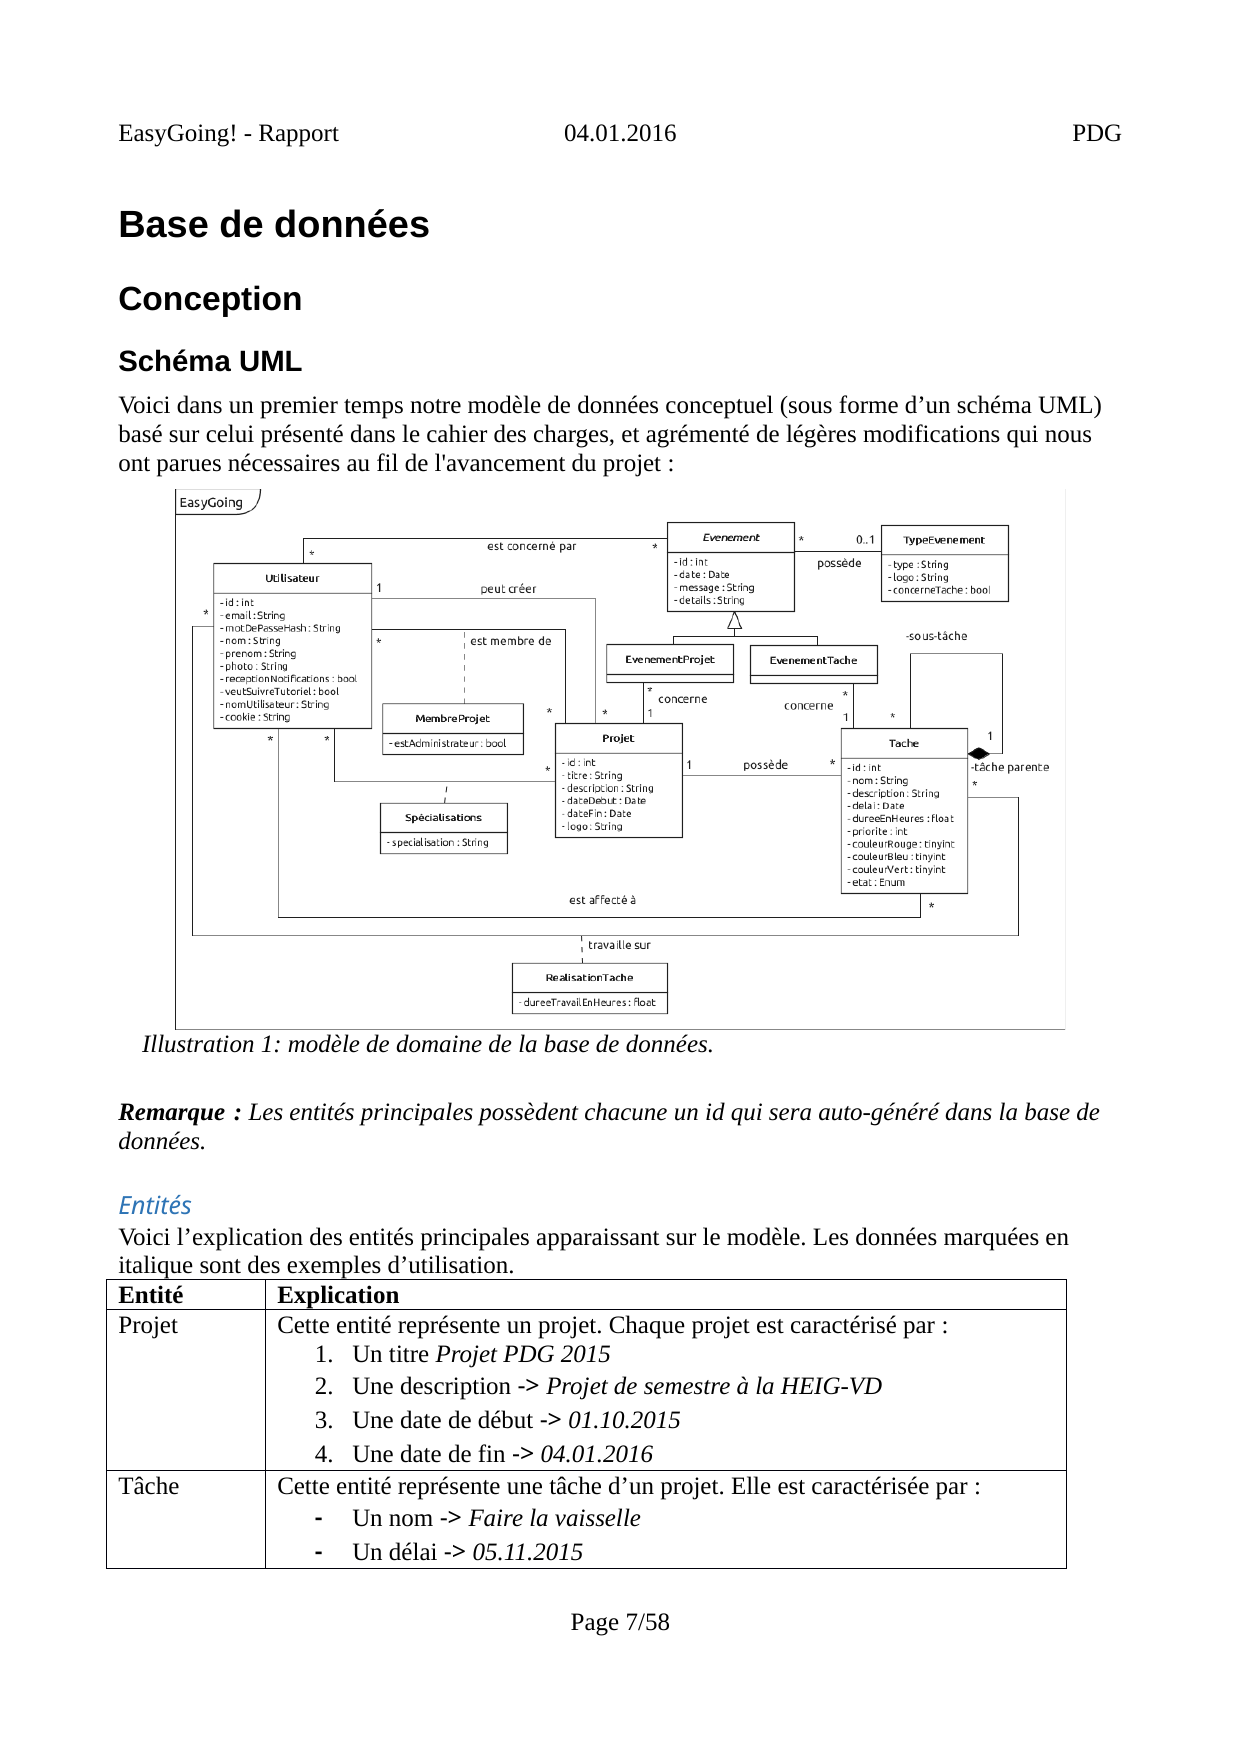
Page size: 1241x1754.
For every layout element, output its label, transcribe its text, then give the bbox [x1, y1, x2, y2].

table_cell Projet [107, 1310, 265, 1470]
table_header Explication [266, 1280, 1066, 1309]
table_cell Cette entité représente un projet. Chaque projet est caractérisé par : Un titre Projet PDG 2015 Une description -> Projet de semestre à la HEIG-VD Une date de début -> 01.10.2015 Une date de fin -> 04.01.2016 [266, 1310, 1066, 1470]
text Voici dans un premier temps notre modèle de données conceptuel (sous forme d’un schéma UML) basé sur celui présenté dans le cahier des charges, et agrémenté de légères modifications qui nous ont parues nécessaires au fil de l'avancement du projet : [118, 390, 1122, 477]
picture [175, 489, 1066, 1030]
table_cell Cette entité représente une tâche d’un projet. Elle est caractérisée par : Un nom -> Faire la vaisselle Un délai -> 05.11.2015 [266, 1471, 1066, 1568]
text Illustration 1: modèle de domaine de la base de données. [142, 1030, 1098, 1058]
subtitle Schéma UML [118, 344, 1122, 378]
text Remarque : Les entités principales possèdent chacune un id qui sera auto-généré dans la base de données. [118, 1097, 1122, 1155]
table_header Entité [107, 1280, 265, 1309]
subtitle Entités [118, 1188, 1122, 1222]
text Voici l’explication des entités principales apparaissant sur le modèle. Les données marquées en italique sont des exemples d’utilisation. [118, 1222, 1122, 1279]
subtitle Base de données [118, 201, 1122, 245]
table_cell Tâche [107, 1471, 265, 1568]
subtitle Conception [118, 278, 1122, 317]
